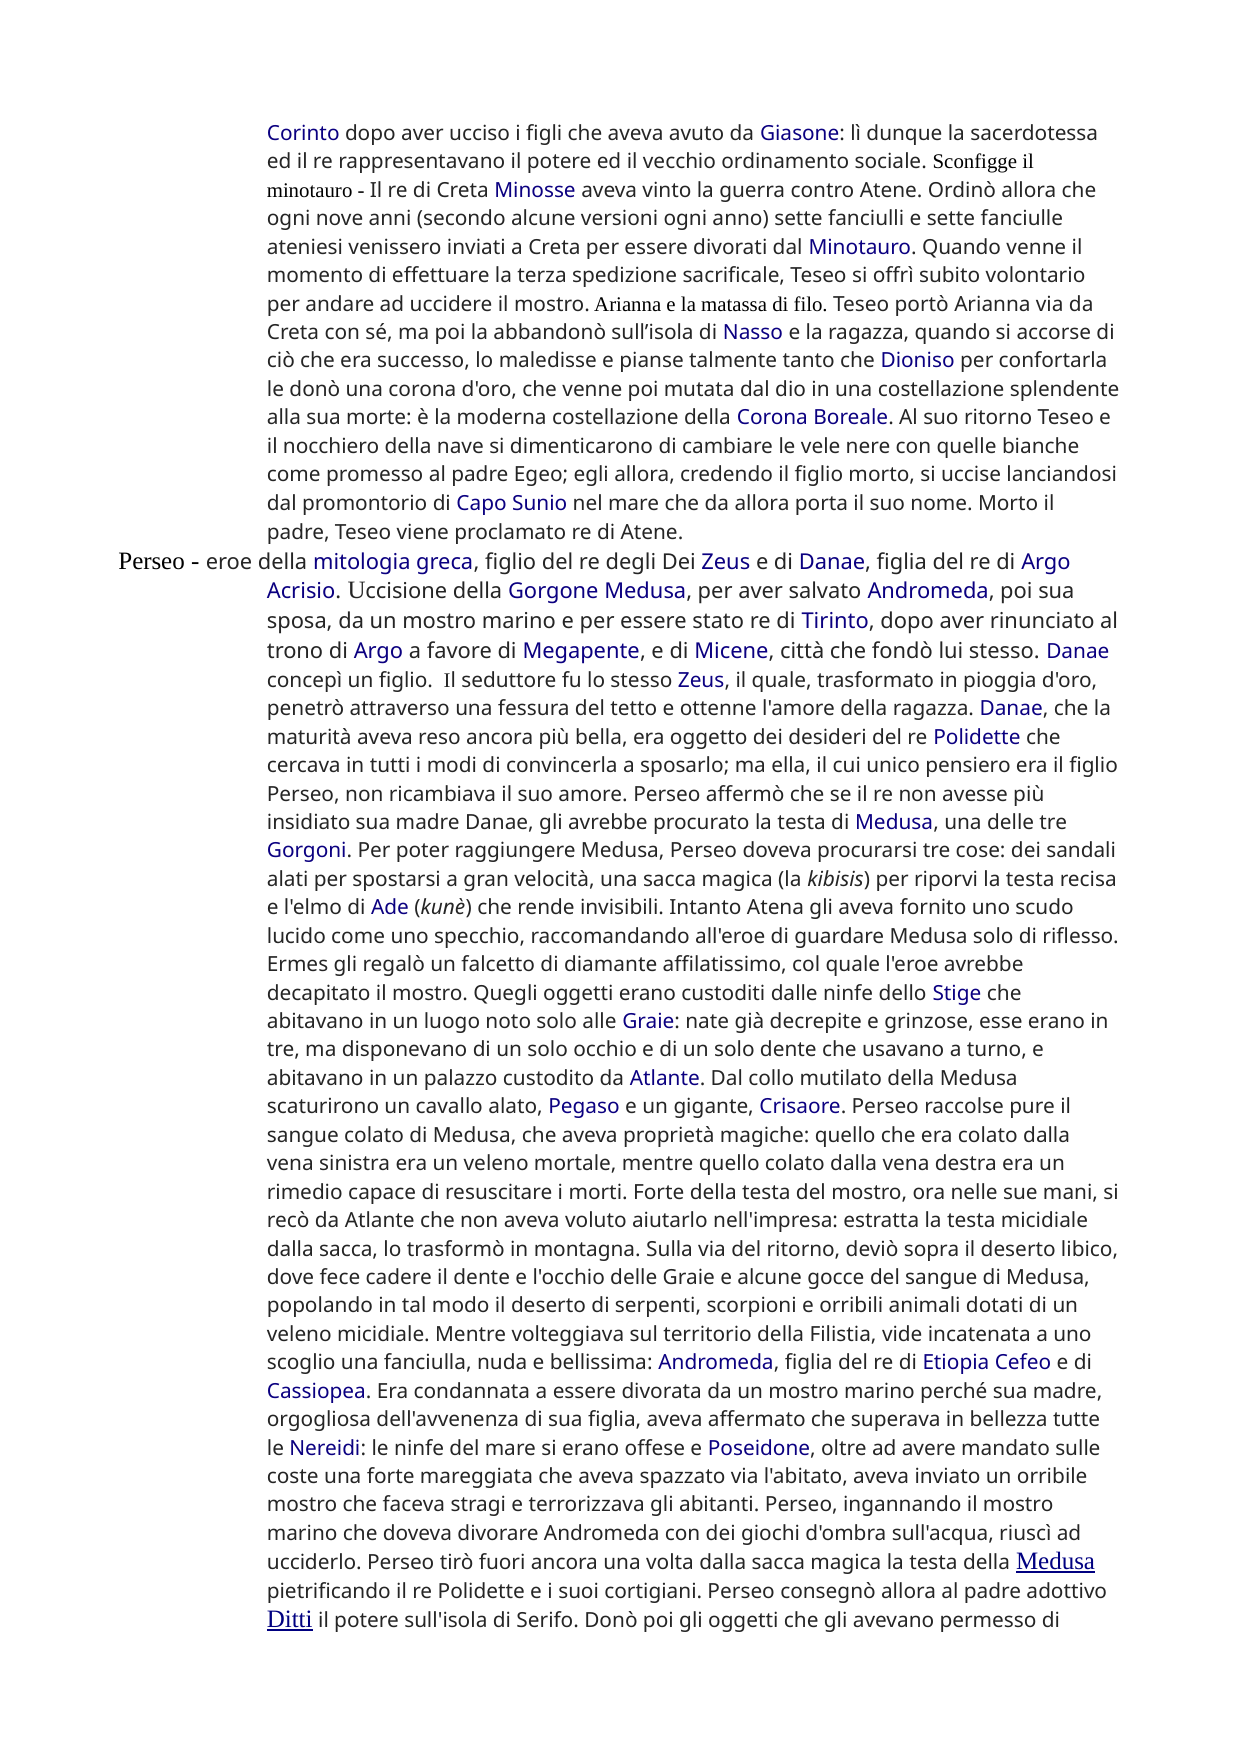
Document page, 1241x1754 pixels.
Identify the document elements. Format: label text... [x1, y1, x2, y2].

text Corinto dopo aver ucciso i figli che aveva avuto da Giasone: lì dunque la sacerdotessa ed il re rappresentavano il potere ed il vecchio ordinamento sociale. Sconfigge il minotauro - Il re di Creta Minosse aveva vinto la guerra contro Atene. Ordinò allora che ogni nove anni (secondo alcune versioni ogni anno) sette fanciulli e sette fanciulle ateniesi venissero inviati a Creta per essere divorati dal Minotauro. Quando venne il momento di effettuare la terza spedizione sacrificale, Teseo si offrì subito volontario per andare ad uccidere il mostro. Arianna e la matassa di filo. Teseo portò Arianna via da Creta con sé, ma poi la abbandonò sull’isola di Nasso e la ragazza, quando si accorse di ciò che era successo, lo maledisse e pianse talmente tanto che Dioniso per confortarla le donò una corona d'oro, che venne poi mutata dal dio in una costellazione splendente alla sua morte: è la moderna costellazione della Corona Boreale. Al suo ritorno Teseo e il nocchiero della nave si dimenticarono di cambiare le vele nere con quelle bianche come promesso al padre Egeo; egli allora, credendo il figlio morto, si uccise lanciandosi dal promontorio di Capo Sunio nel mare che da allora porta il suo nome. Morto il padre, Teseo viene proclamato re di Atene. [118, 118, 1122, 546]
text Perseo - eroe della mitologia greca, figlio del re degli Dei Zeus e di Danae, figlia del re di Argo Acrisio. Uccisione della Gorgone Medusa, per aver salvato Andromeda, poi sua sposa, da un mostro marino e per essere stato re di Tirinto, dopo aver rinunciato al trono di Argo a favore di Megapente, e di Micene, città che fondò lui stesso. Danae concepì un figlio. Il seduttore fu lo stesso Zeus, il quale, trasformato in pioggia d'oro, penetrò attraverso una fessura del tetto e ottenne l'amore della ragazza. Danae, che la maturità aveva reso ancora più bella, era oggetto dei desideri del re Polidette che cercava in tutti i modi di convincerla a sposarlo; ma ella, il cui unico pensiero era il figlio Perseo, non ricambiava il suo amore. Perseo affermò che se il re non avesse più insidiato sua madre Danae, gli avrebbe procurato la testa di Medusa, una delle tre Gorgoni. Per poter raggiungere Medusa, Perseo doveva procurarsi tre cose: dei sandali alati per spostarsi a gran velocità, una sacca magica (la kibisis) per riporvi la testa recisa e l'elmo di Ade (kunè) che rende invisibili. Intanto Atena gli aveva fornito uno scudo lucido come uno specchio, raccomandando all'eroe di guardare Medusa solo di riflesso. Ermes gli regalò un falcetto di diamante affilatissimo, col quale l'eroe avrebbe decapitato il mostro. Quegli oggetti erano custoditi dalle ninfe dello Stige che abitavano in un luogo noto solo alle Graie: nate già decrepite e grinzose, esse erano in tre, ma disponevano di un solo occhio e di un solo dente che usavano a turno, e abitavano in un palazzo custodito da Atlante. Dal collo mutilato della Medusa scaturirono un cavallo alato, Pegaso e un gigante, Crisaore. Perseo raccolse pure il sangue colato di Medusa, che aveva proprietà magiche: quello che era colato dalla vena sinistra era un veleno mortale, mentre quello colato dalla vena destra era un rimedio capace di resuscitare i morti. Forte della testa del mostro, ora nelle sue mani, si recò da Atlante che non aveva voluto aiutarlo nell'impresa: estratta la testa micidiale dalla sacca, lo trasformò in montagna. Sulla via del ritorno, deviò sopra il deserto libico, dove fece cadere il dente e l'occhio delle Graie e alcune gocce del sangue di Medusa, popolando in tal modo il deserto di serpenti, scorpioni e orribili animali dotati di un veleno micidiale. Mentre volteggiava sul territorio della Filistia, vide incatenata a uno scoglio una fanciulla, nuda e bellissima: Andromeda, figlia del re di Etiopia Cefeo e di Cassiopea. Era condannata a essere divorata da un mostro marino perché sua madre, orgogliosa dell'avvenenza di sua figlia, aveva affermato che superava in bellezza tutte le Nereidi: le ninfe del mare si erano offese e Poseidone, oltre ad avere mandato sulle coste una forte mareggiata che aveva spazzato via l'abitato, aveva inviato un orribile mostro che faceva stragi e terrorizzava gli abitanti. Perseo, ingannando il mostro marino che doveva divorare Andromeda con dei giochi d'ombra sull'acqua, riuscì ad ucciderlo. Perseo tirò fuori ancora una volta dalla sacca magica la testa della Medusa pietrificando il re Polidette e i suoi cortigiani. Perseo consegnò allora al padre adottivo Ditti il potere sull'isola di Serifo. Donò poi gli oggetti che gli avevano permesso di [118, 546, 1122, 1634]
